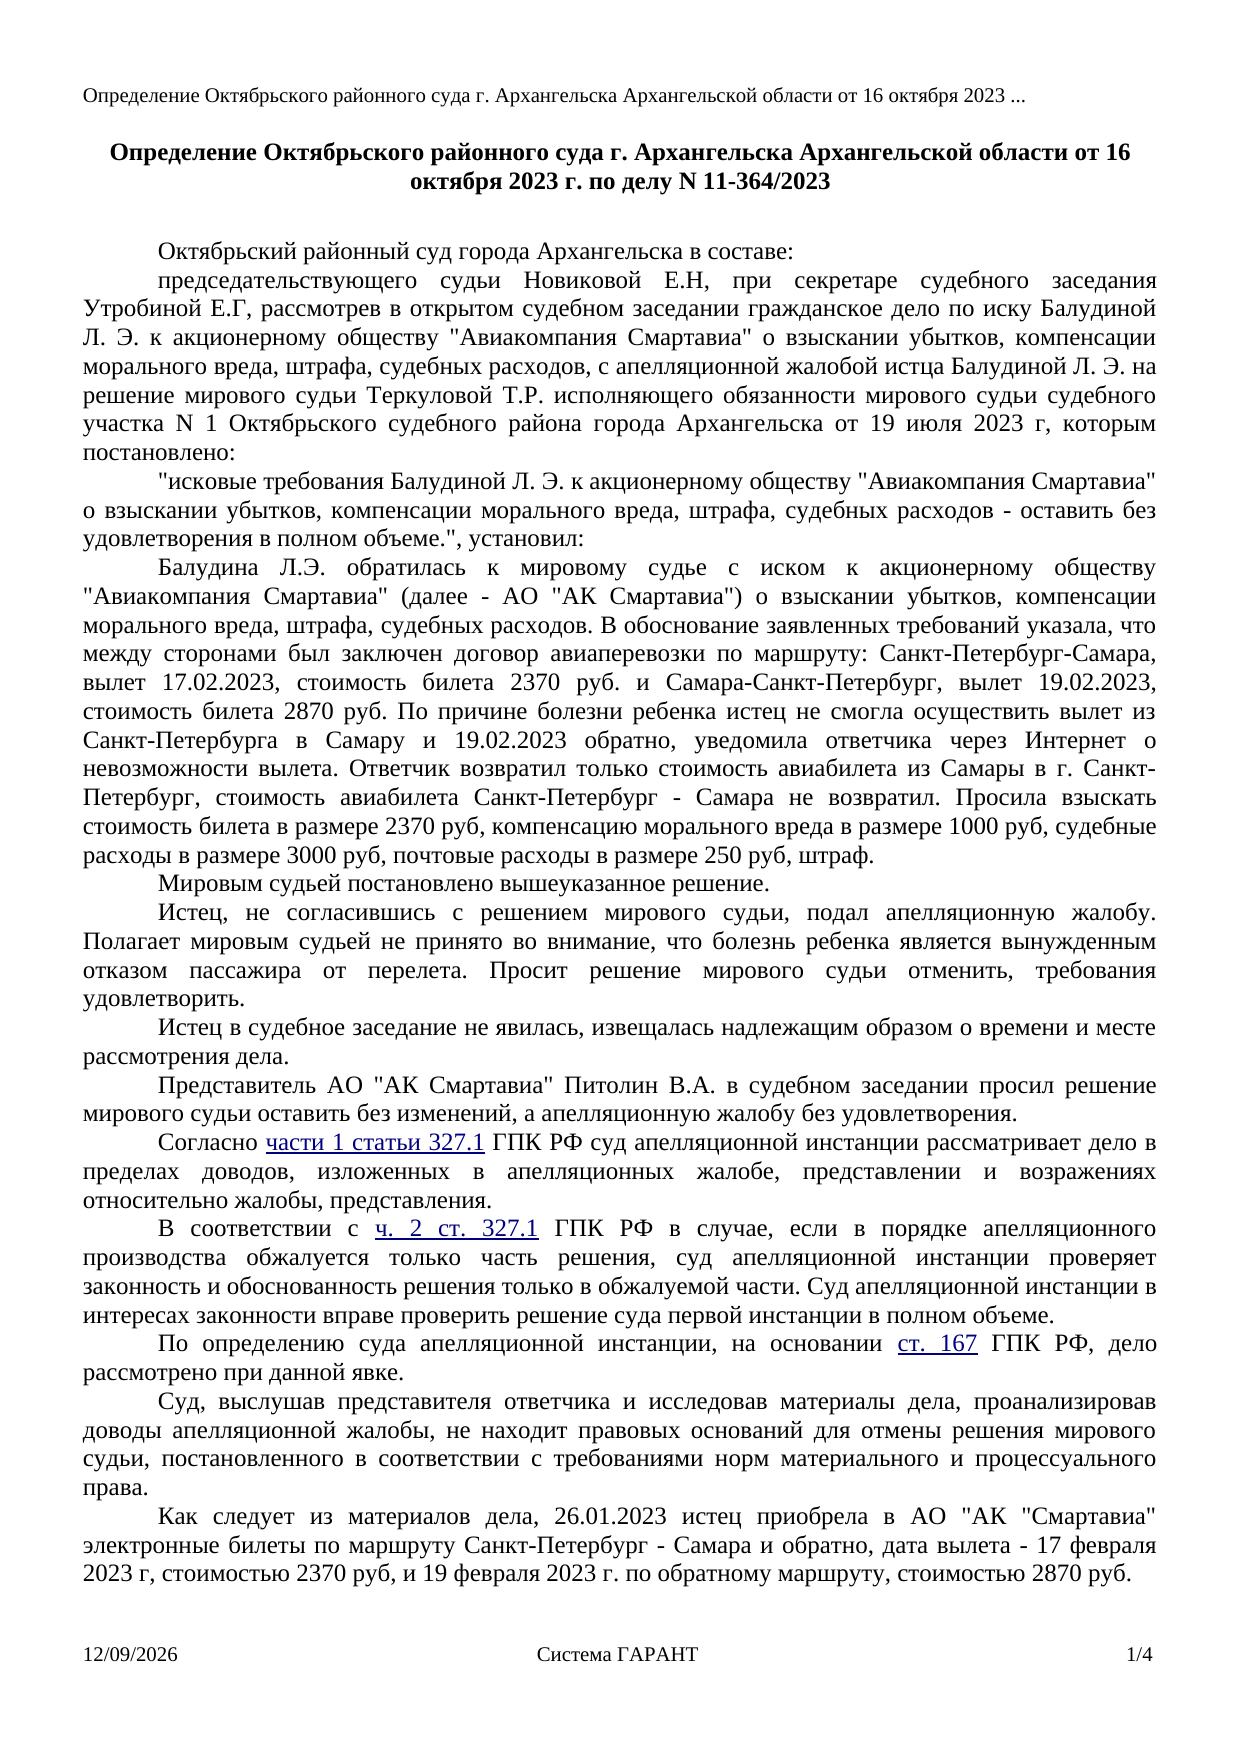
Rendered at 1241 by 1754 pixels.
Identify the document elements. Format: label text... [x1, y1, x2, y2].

text председательствующего судьи Новиковой Е.Н, при секретаре судебного заседания Утробиной Е.Г, рассмотрев в открытом судебном заседании гражданское дело по иску Балудиной Л. Э. к акционерному обществу "Авиакомпания Смартавиа" о взыскании убытков, компенсации морального вреда, штрафа, судебных расходов, с апелляционной жалобой истца Балудиной Л. Э. на решение мирового судьи Теркуловой Т.Р. исполняющего обязанности мирового судьи судебного участка N 1 Октябрьского судебного района города Архангельска от 19 июля 2023 г, которым постановлено: [83, 265, 1157, 466]
text В соответствии с ч. 2 ст. 327.1 ГПК РФ в случае, если в порядке апелляционного производства обжалуется только часть решения, суд апелляционной инстанции проверяет законность и обоснованность решения только в обжалуемой части. Суд апелляционной инстанции в интересах законности вправе проверить решение суда первой инстанции в полном объеме. [83, 1213, 1157, 1328]
text Суд, выслушав представителя ответчика и исследовав материалы дела, проанализировав доводы апелляционной жалобы, не находит правовых оснований для отмены решения мирового судьи, постановленного в соответствии с требованиями норм материального и процессуального права. [83, 1386, 1157, 1501]
text Истец в судебное заседание не явилась, извещалась надлежащим образом о времени и месте рассмотрения дела. [83, 1012, 1157, 1070]
text Мировым судьей постановлено вышеуказанное решение. [83, 868, 1157, 897]
text Как следует из материалов дела, 26.01.2023 истец приобрела в АО "АК "Смартавиа" электронные билеты по маршруту Санкт-Петербург - Самара и обратно, дата вылета - 17 февраля 2023 г, стоимостью 2370 руб, и 19 февраля 2023 г. по обратному маршруту, стоимостью 2870 руб. [83, 1501, 1157, 1587]
subtitle Определение Октябрьского районного суда г. Архангельска Архангельской области от 16 октября 2023 г. по делу N 11-364/2023 [83, 137, 1157, 195]
text Октябрьский районный суд города Архангельска в составе: [83, 236, 1157, 265]
text Балудина Л.Э. обратилась к мировому судье с иском к акционерному обществу "Авиакомпания Смартавиа" (далее - АО "АК Смартавиа") о взыскании убытков, компенсации морального вреда, штрафа, судебных расходов. В обоснование заявленных требований указала, что между сторонами был заключен договор авиаперевозки по маршруту: Санкт-Петербург-Самара, вылет 17.02.2023, стоимость билета 2370 руб. и Самара-Санкт-Петербург, вылет 19.02.2023, стоимость билета 2870 руб. По причине болезни ребенка истец не смогла осуществить вылет из Санкт-Петербурга в Самару и 19.02.2023 обратно, уведомила ответчика через Интернет о невозможности вылета. Ответчик возвратил только стоимость авиабилета из Самары в г. Санкт-Петербург, стоимость авиабилета Санкт-Петербург - Самара не возвратил. Просила взыскать стоимость билета в размере 2370 руб, компенсацию морального вреда в размере 1000 руб, судебные расходы в размере 3000 руб, почтовые расходы в размере 250 руб, штраф. [83, 552, 1157, 868]
text Истец, не согласившись с решением мирового судьи, подал апелляционную жалобу. Полагает мировым судьей не принято во внимание, что болезнь ребенка является вынужденным отказом пассажира от перелета. Просит решение мирового судьи отменить, требования удовлетворить. [83, 897, 1157, 1012]
text Представитель АО "АК Смартавиа" Питолин В.А. в судебном заседании просил решение мирового судьи оставить без изменений, а апелляционную жалобу без удовлетворения. [83, 1070, 1157, 1127]
text "исковые требования Балудиной Л. Э. к акционерному обществу "Авиакомпания Смартавиа" о взыскании убытков, компенсации морального вреда, штрафа, судебных расходов - оставить без удовлетворения в полном объеме.", установил: [83, 466, 1157, 552]
text По определению суда апелляционной инстанции, на основании ст. 167 ГПК РФ, дело рассмотрено при данной явке. [83, 1328, 1157, 1386]
text Согласно части 1 статьи 327.1 ГПК РФ суд апелляционной инстанции рассматривает дело в пределах доводов, изложенных в апелляционных жалобе, представлении и возражениях относительно жалобы, представления. [83, 1127, 1157, 1213]
